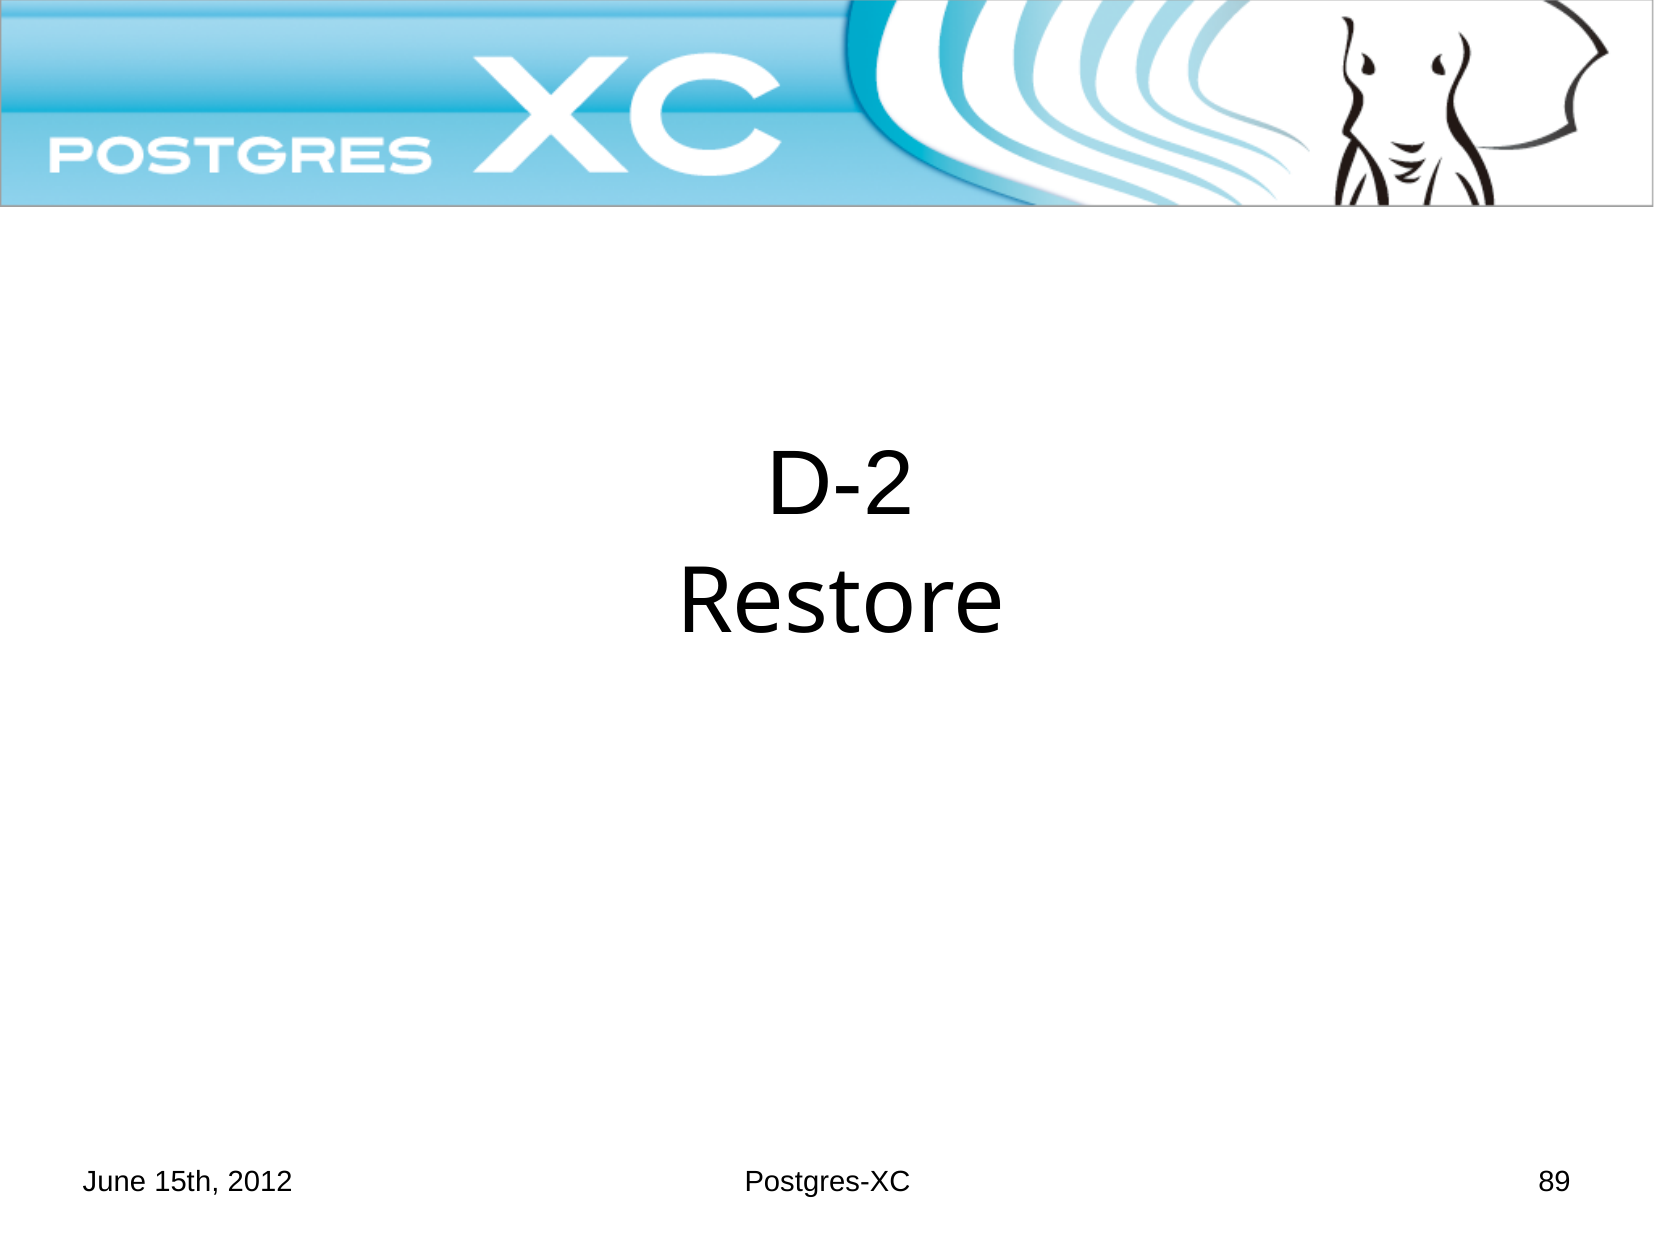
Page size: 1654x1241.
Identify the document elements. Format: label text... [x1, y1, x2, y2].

title D-2 Restore [96, 432, 1585, 658]
picture [0, 0, 1654, 207]
